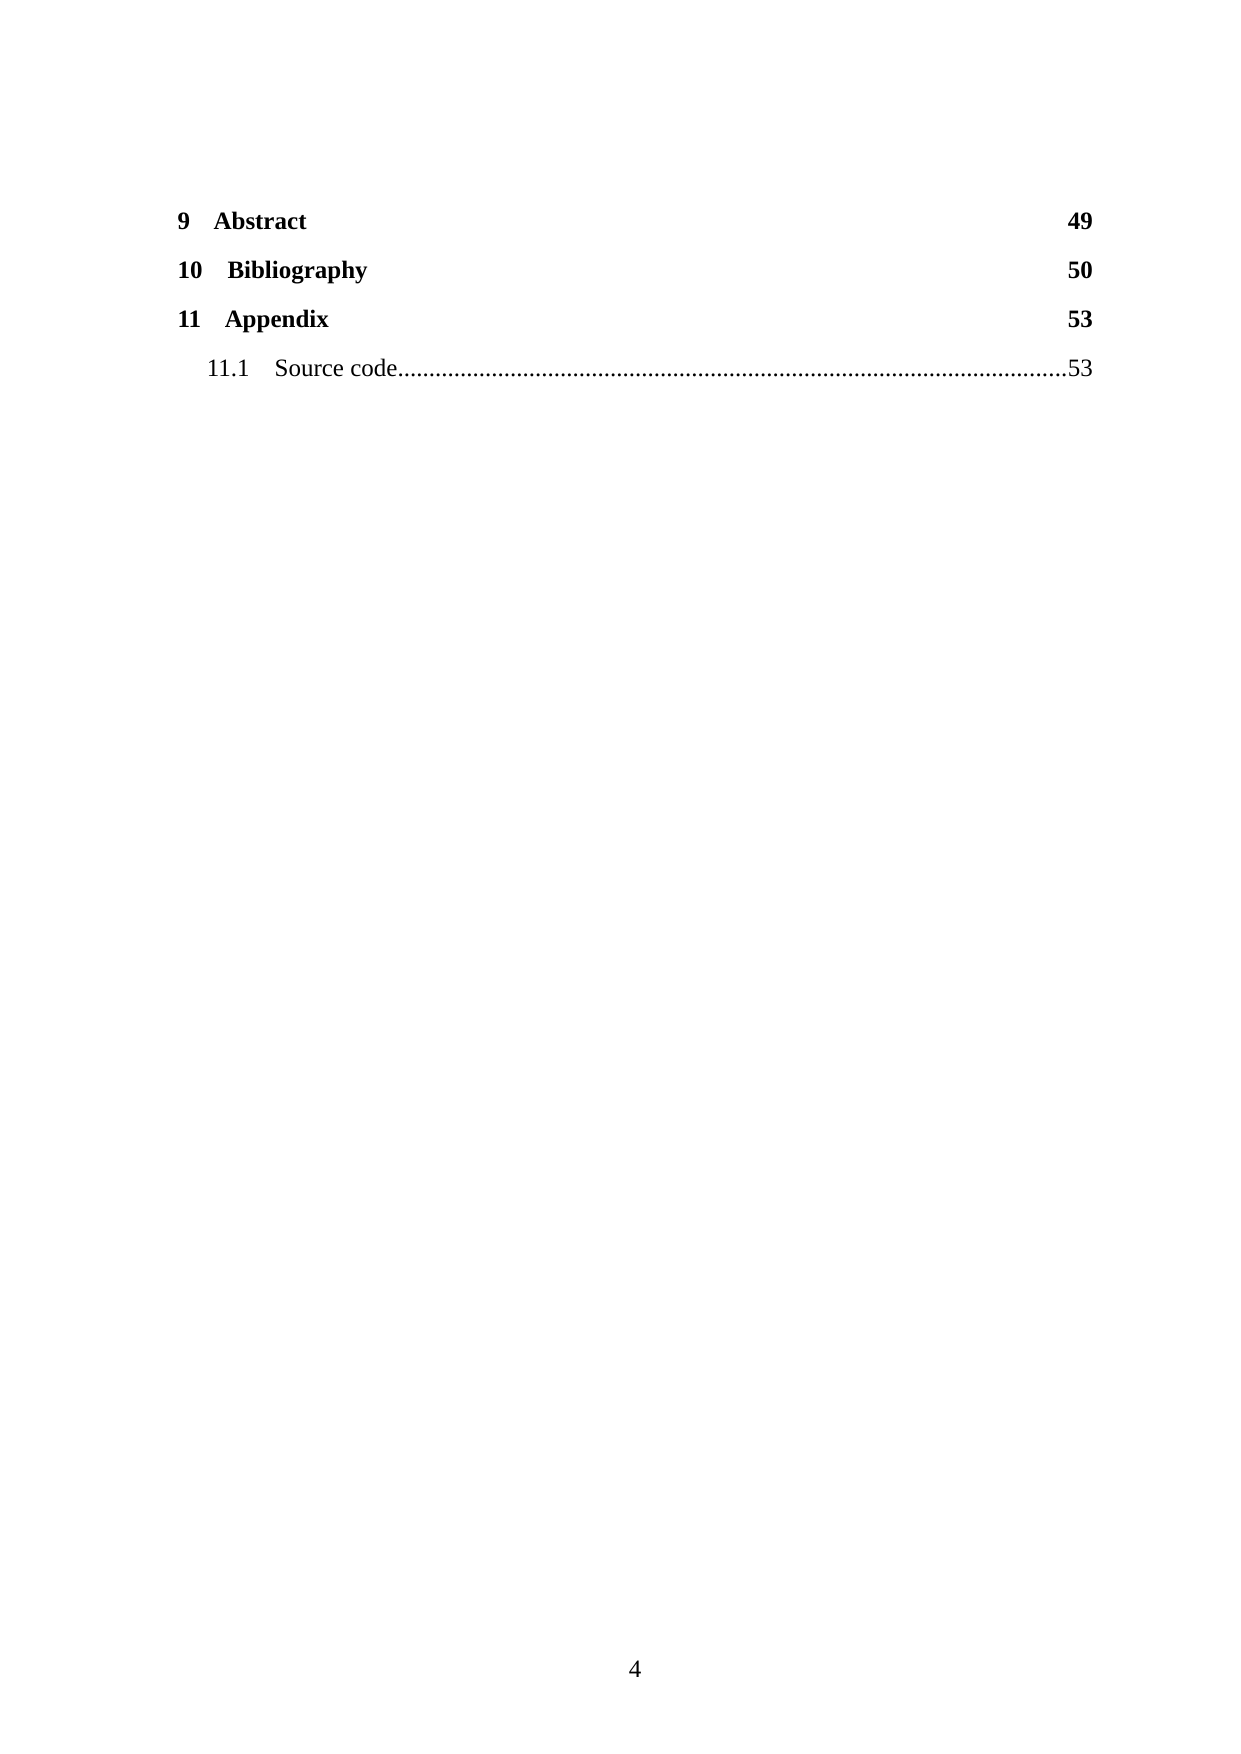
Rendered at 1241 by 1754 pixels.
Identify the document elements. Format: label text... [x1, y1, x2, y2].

text 11.1 Source code 53 [207, 353, 1093, 382]
text 11 Appendix 53 [177, 304, 1093, 333]
text 10 Bibliography 50 [177, 255, 1093, 284]
text 9 Abstract 49 [177, 206, 1093, 234]
